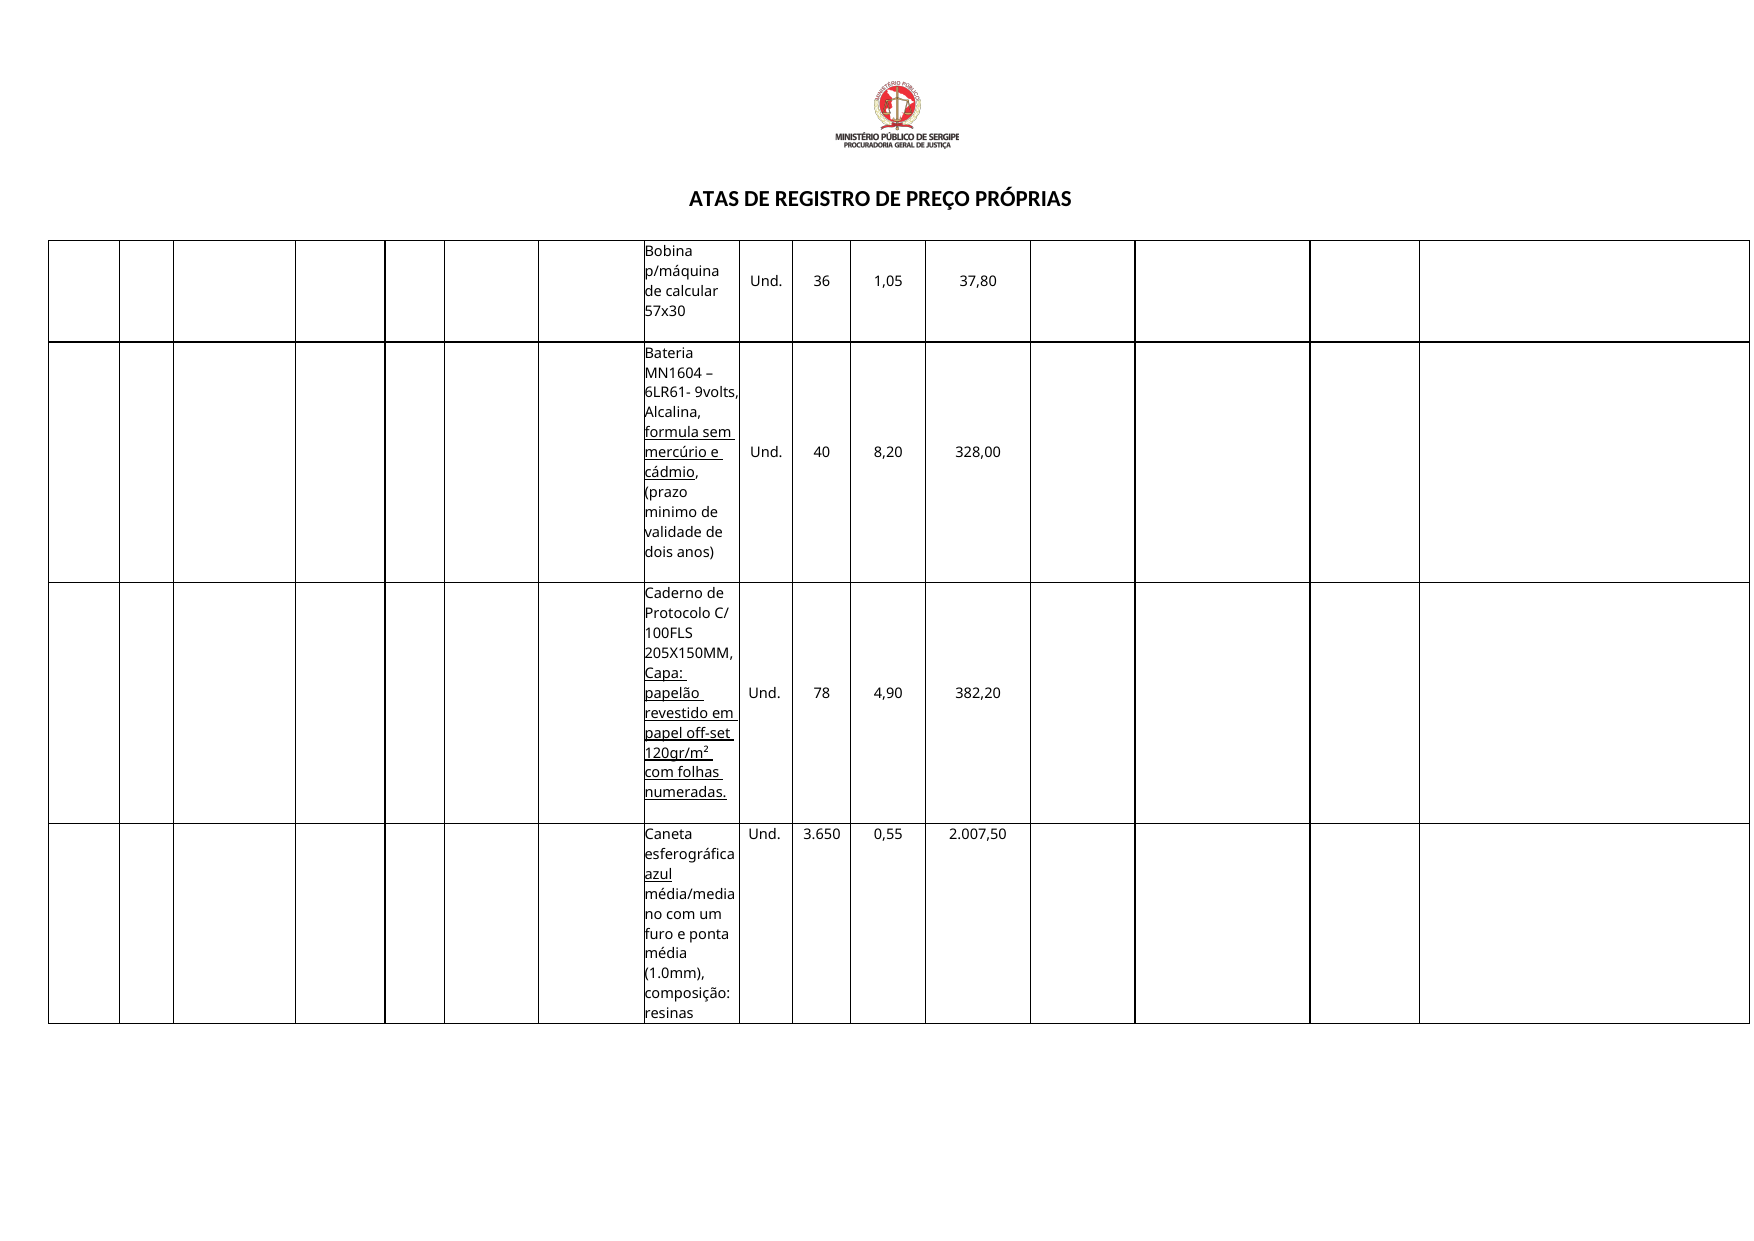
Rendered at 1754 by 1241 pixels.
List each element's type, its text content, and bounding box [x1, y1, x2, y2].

table_cell 382,20 [926, 583, 1030, 823]
table_cell [386, 583, 444, 823]
table_cell [120, 241, 173, 341]
table_cell 40 [793, 343, 850, 582]
table_cell [120, 824, 173, 1023]
table_cell 8,20 [851, 343, 925, 582]
table_cell [1136, 343, 1309, 582]
table_cell [1031, 583, 1134, 823]
table_cell [120, 343, 173, 582]
table_cell [296, 824, 384, 1023]
table_cell [539, 241, 644, 341]
table_cell 78 [793, 583, 850, 823]
table_cell Caneta esferográfica azul média/mediano com um furo e ponta média (1.0mm), composição: resinas [645, 824, 739, 1023]
table_cell [174, 824, 295, 1023]
table_cell 328,00 [926, 343, 1030, 582]
table_cell [386, 343, 444, 582]
table_cell [174, 583, 295, 823]
table_cell [1136, 583, 1309, 823]
table_cell [174, 241, 295, 341]
table_cell [296, 343, 384, 582]
table_cell [1311, 343, 1419, 582]
table_cell [49, 343, 119, 582]
table_cell 2.007,50 [926, 824, 1030, 1023]
table_cell [1136, 824, 1309, 1023]
table_cell [1136, 241, 1309, 341]
table_cell [539, 583, 644, 823]
table_cell [296, 241, 384, 341]
table_cell [386, 824, 444, 1023]
table_cell 36 [793, 241, 850, 341]
table_cell 0,55 [851, 824, 925, 1023]
table_cell Und. [740, 241, 792, 341]
table_cell [1420, 824, 1749, 1023]
table_cell [1420, 583, 1749, 823]
table_cell [539, 343, 644, 582]
table_cell 37,80 [926, 241, 1030, 341]
table_cell [120, 583, 173, 823]
table_cell [445, 343, 538, 582]
table_cell [445, 824, 538, 1023]
table_cell [296, 583, 384, 823]
table_cell [445, 583, 538, 823]
table_cell [174, 343, 295, 582]
table_cell [1311, 583, 1419, 823]
table_cell 3.650 [793, 824, 850, 1023]
table_cell [1311, 241, 1419, 341]
table_cell [1031, 824, 1134, 1023]
picture [835, 81, 959, 149]
table_cell Bateria MN1604 – 6LR61- 9volts, Alcalina, formula sem mercúrio e cádmio,(prazo minimo de validade de dois anos) [645, 343, 739, 582]
table_cell Und. [740, 583, 792, 823]
table_cell [1420, 343, 1749, 582]
table_cell 4,90 [851, 583, 925, 823]
table_cell Caderno de Protocolo C/ 100FLS 205X150MM, Capa: papelão revestido em papel off-set 120gr/m² com folhas numeradas. [645, 583, 739, 823]
table_cell [1031, 343, 1134, 582]
table_cell [386, 241, 444, 341]
table_cell [445, 241, 538, 341]
table_cell [539, 824, 644, 1023]
table_cell [49, 241, 119, 341]
table_cell [1420, 241, 1749, 341]
table_cell [1031, 241, 1134, 341]
table_cell [49, 583, 119, 823]
table_cell [1311, 824, 1419, 1023]
table_cell Und. [740, 343, 792, 582]
table_cell 1,05 [851, 241, 925, 341]
table_cell [49, 824, 119, 1023]
table_cell Und. [740, 824, 792, 1023]
table_cell Bobina p/máquina de calcular 57x30 [645, 241, 739, 341]
